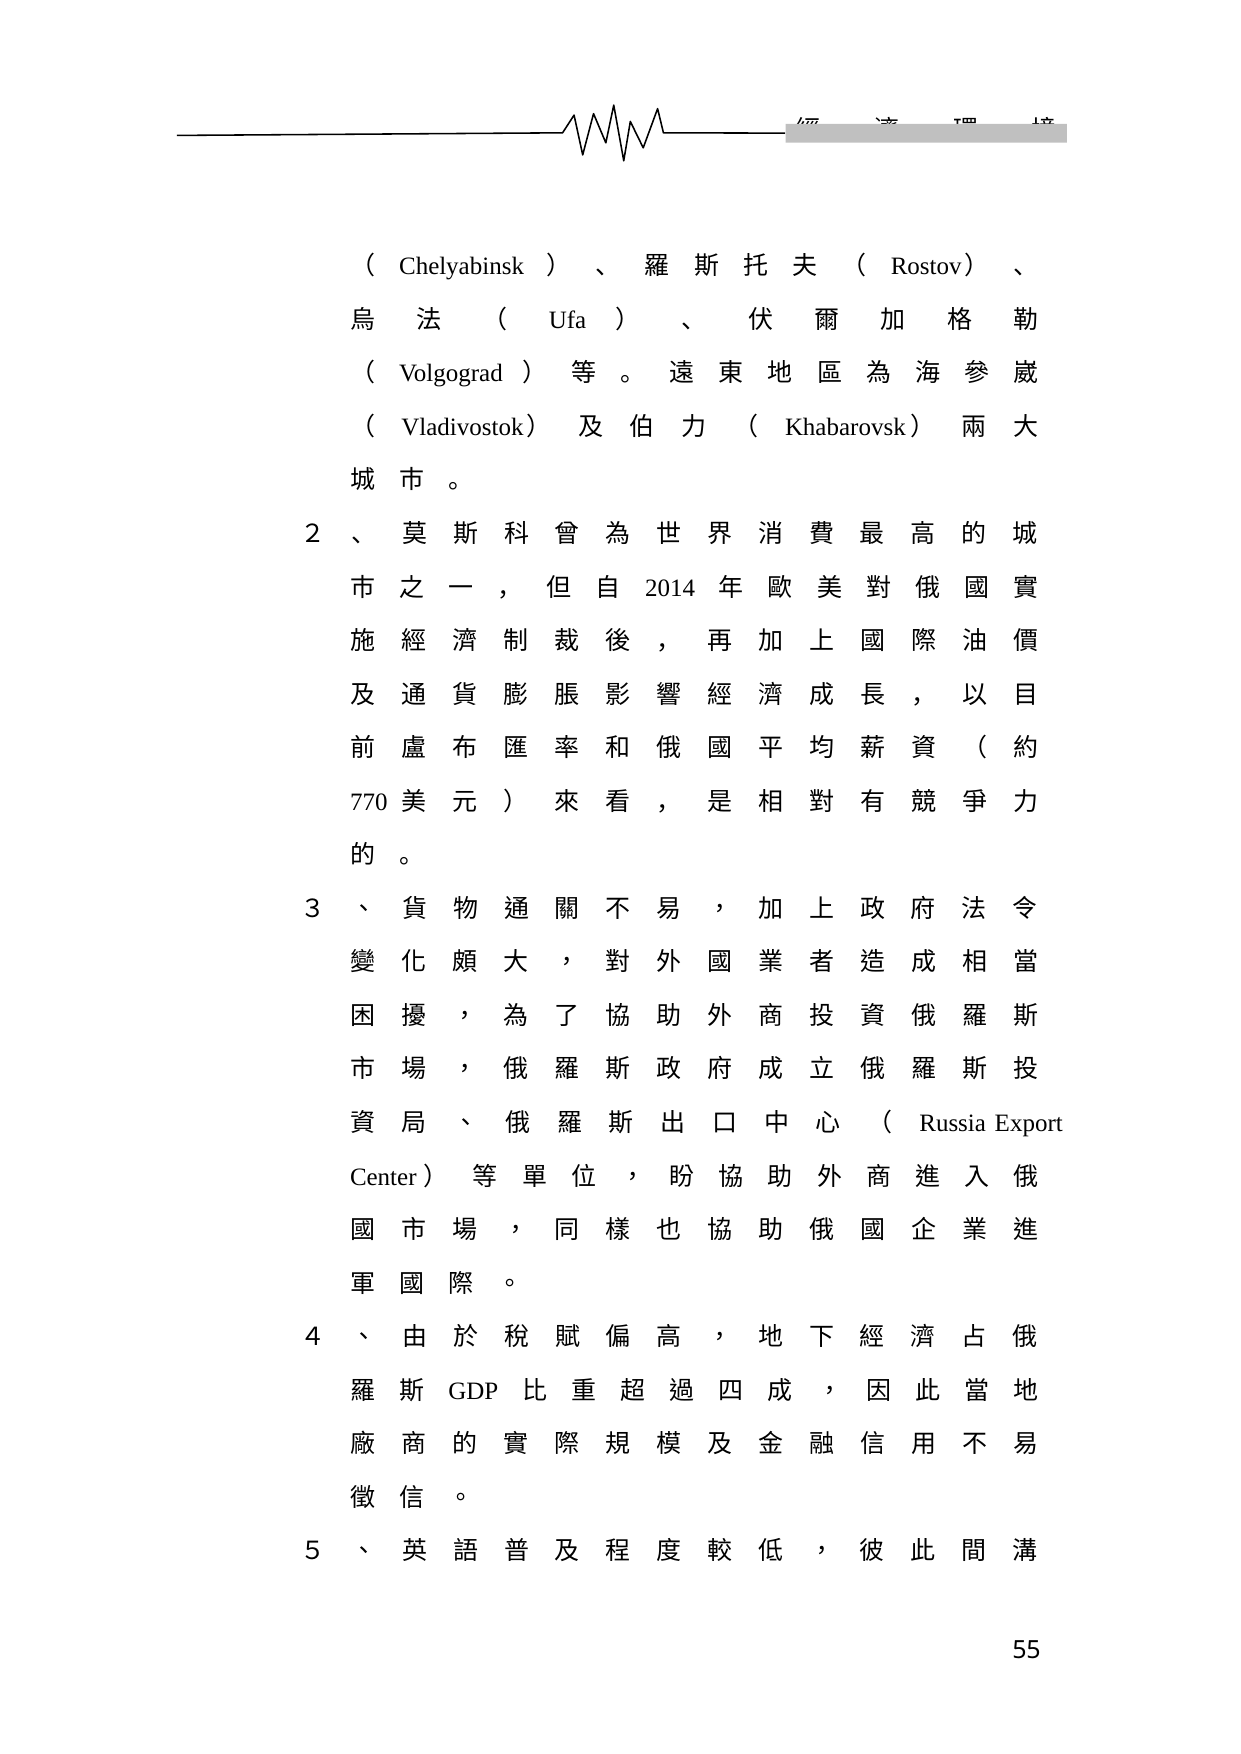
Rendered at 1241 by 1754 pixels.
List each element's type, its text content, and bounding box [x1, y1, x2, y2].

text ２、莫斯科曾為世界消費最高的城市之一，但自2014年歐美對俄國實施經濟制裁後，再加上國際油價及通貨膨脹影響經濟成長，以目前盧布匯率和俄國平均薪資（約770美元）來看，是相對有競爭力的。 [276, 505, 1063, 880]
text ４、由於稅賦偏高，地下經濟占俄羅斯GDP比重超過四成，因此當地廠商的實際規模及金融信用不易徵信。 [276, 1308, 1063, 1522]
text ５、英語普及程度較低，彼此間溝 [276, 1522, 1063, 1576]
text （Chelyabinsk）、羅斯托夫（Rostov）、烏法（Ufa）、伏爾加格勒（Volgograd）等。遠東地區為海參崴（Vladivostok）及伯力（Khabarovsk）兩大城市。 [276, 237, 1063, 505]
text ３、貨物通關不易，加上政府法令變化頗大，對外國業者造成相當困擾，為了協助外商投資俄羅斯市場，俄羅斯政府成立俄羅斯投資局、俄羅斯出口中心（Russia Export Center）等單位，盼協助外商進入俄國市場，同樣也協助俄國企業進軍國際。 [276, 880, 1063, 1308]
